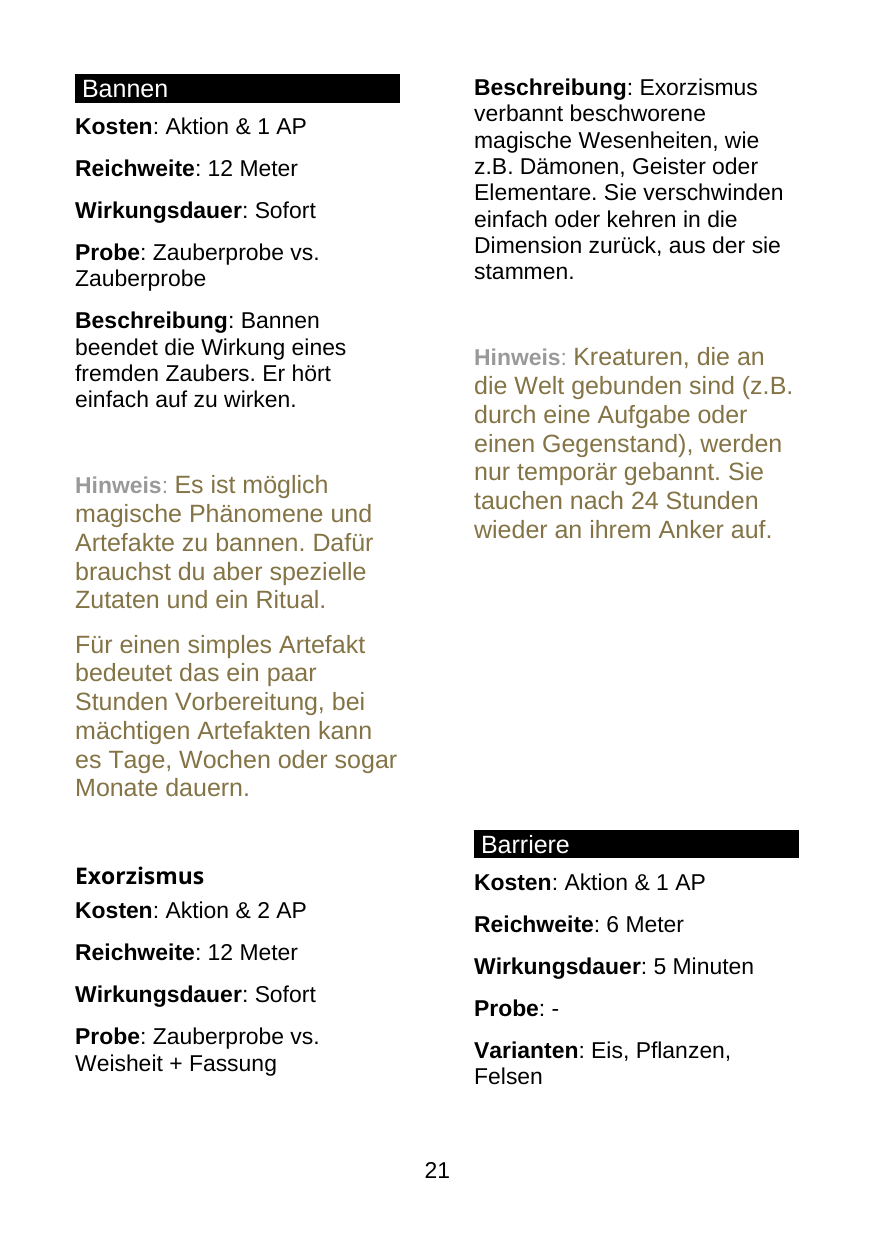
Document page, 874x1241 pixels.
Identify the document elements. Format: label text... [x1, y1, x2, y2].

text Varianten: Eis, Pflanzen, Felsen [474, 1037, 799, 1089]
text Reichweite: 12 Meter [75, 155, 400, 181]
text Beschreibung: Exorzismus verbannt beschworene magische Wesenheiten, wie z.B. Dämonen, Geister oder Elementare. Sie verschwinden einfach oder kehren in die Dimension zurück, aus der sie stammen. [474, 74, 799, 285]
subtitle Barriere [474, 830, 799, 858]
text Hinweis: Kreaturen, die an die Welt gebunden sind (z.B. durch eine Aufgabe oder einen Gegenstand), werden nur temporär gebannt. Sie tauchen nach 24 Stunden wieder an ihrem Anker auf. [474, 342, 799, 543]
text Kosten: Aktion & 1 AP [75, 113, 400, 139]
text Wirkungsdauer: Sofort [75, 197, 400, 223]
text Wirkungsdauer: Sofort [75, 981, 400, 1008]
text Kosten: Aktion & 2 AP [75, 897, 400, 924]
text Beschreibung: Bannen beendet die Wirkung eines fremden Zaubers. Er hört einfach auf zu wirken. [75, 307, 400, 413]
text Reichweite: 6 Meter [474, 911, 799, 937]
subtitle Exorzismus [75, 860, 400, 891]
text Probe: Zauberprobe vs. Weisheit + Fassung [75, 1023, 400, 1076]
text Wirkungsdauer: 5 Minuten [474, 953, 799, 979]
text Reichweite: 12 Meter [75, 939, 400, 966]
text Kosten: Aktion & 1 AP [474, 869, 799, 895]
text Probe: - [474, 995, 799, 1021]
text Hinweis: Es ist möglich magische Phänomene und Artefakte zu bannen. Dafür brauchst du aber spezielle Zutaten und ein Ritual. [75, 470, 400, 614]
text Probe: Zauberprobe vs. Zauberprobe [75, 239, 400, 292]
text Für einen simples Artefakt bedeutet das ein paar Stunden Vorbereitung, bei mächtigen Artefakten kann es Tage, Wochen oder sogar Monate dauern. [75, 630, 400, 802]
subtitle Bannen [75, 74, 400, 103]
